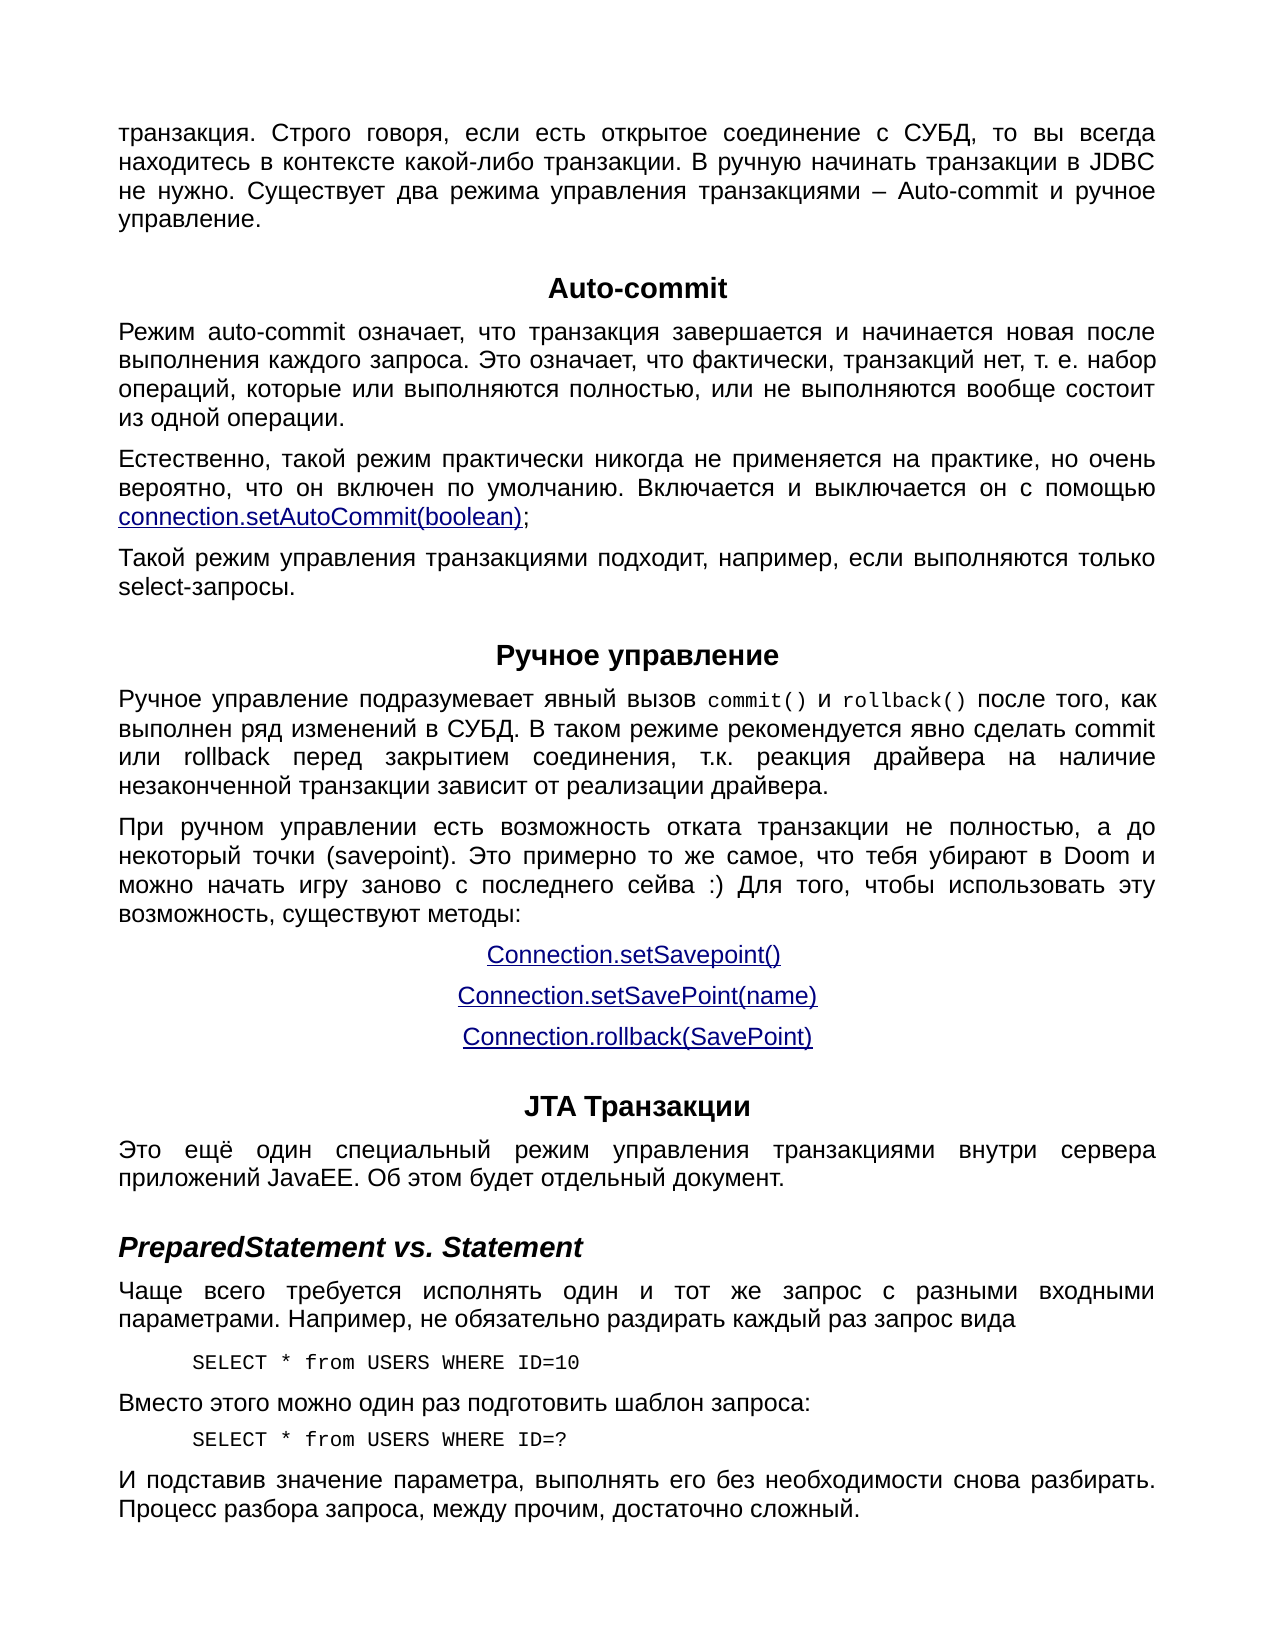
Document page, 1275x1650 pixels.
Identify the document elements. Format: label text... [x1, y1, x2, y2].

text транзакция. Строго говоря, если есть открытое соединение с СУБД, то вы всегда находитесь в контексте какой-либо транзакции. В ручную начинать транзакции в JDBC не нужно. Существует два режима управления транзакциями – Auto-commit и ручное управление. [118, 118, 1157, 233]
subtitle JTA Транзакции [118, 1089, 1157, 1122]
text Естественно, такой режим практически никогда не применяется на практике, но очень вероятно, что он включен по умолчанию. Включается и выключается он с помощью connection.setAutoCommit(boolean); [118, 444, 1157, 530]
text Вместо этого можно один раз подготовить шаблон запроса: [118, 1388, 1157, 1417]
subtitle PreparedStatement vs. Statement [118, 1230, 1157, 1263]
text SELECT * from USERS WHERE ID=10 [118, 1346, 1157, 1375]
text При ручном управлении есть возможность отката транзакции не полностью, а до некоторый точки (savepoint). Это примерно то же самое, что тебя убирают в Doom и можно начать игру заново с последнего сейва :) Для того, чтобы использовать эту возможность, существуют методы: [118, 812, 1157, 927]
text Чаще всего требуется исполнять один и тот же запрос с разными входными параметрами. Например, не обязательно раздирать каждый раз запрос вида [118, 1276, 1157, 1333]
text Connection.setSavepoint() [118, 940, 1157, 969]
text Это ещё один специальный режим управления транзакциями внутри сервера приложений JavaEE. Об этом будет отдельный документ. [118, 1135, 1157, 1192]
text И подставив значение параметра, выполнять его без необходимости снова разбирать. Процесс разбора запроса, между прочим, достаточно сложный. [118, 1465, 1157, 1523]
text Connection.rollback(SavePoint) [118, 1022, 1157, 1051]
text SELECT * from USERS WHERE ID=? [118, 1429, 1157, 1453]
text Режим auto-commit означает, что транзакция завершается и начинается новая после выполнения каждого запроса. Это означает, что фактически, транзакций нет, т. е. набор операций, которые или выполняются полностью, или не выполняются вообще состоит из одной операции. [118, 317, 1157, 432]
subtitle Auto-commit [118, 271, 1157, 304]
subtitle Ручное управление [118, 638, 1157, 671]
text Connection.setSavePoint(name) [118, 981, 1157, 1010]
text Ручное управление подразумевает явный вызов commit() и rollback() после того, как выполнен ряд изменений в СУБД. В таком режиме рекомендуется явно сделать commit или rollback перед закрытием соединения, т.к. реакция драйвера на наличие незаконченной транзакции зависит от реализации драйвера. [118, 684, 1157, 800]
text Такой режим управления транзакциями подходит, например, если выполняются только select-запросы. [118, 543, 1157, 600]
